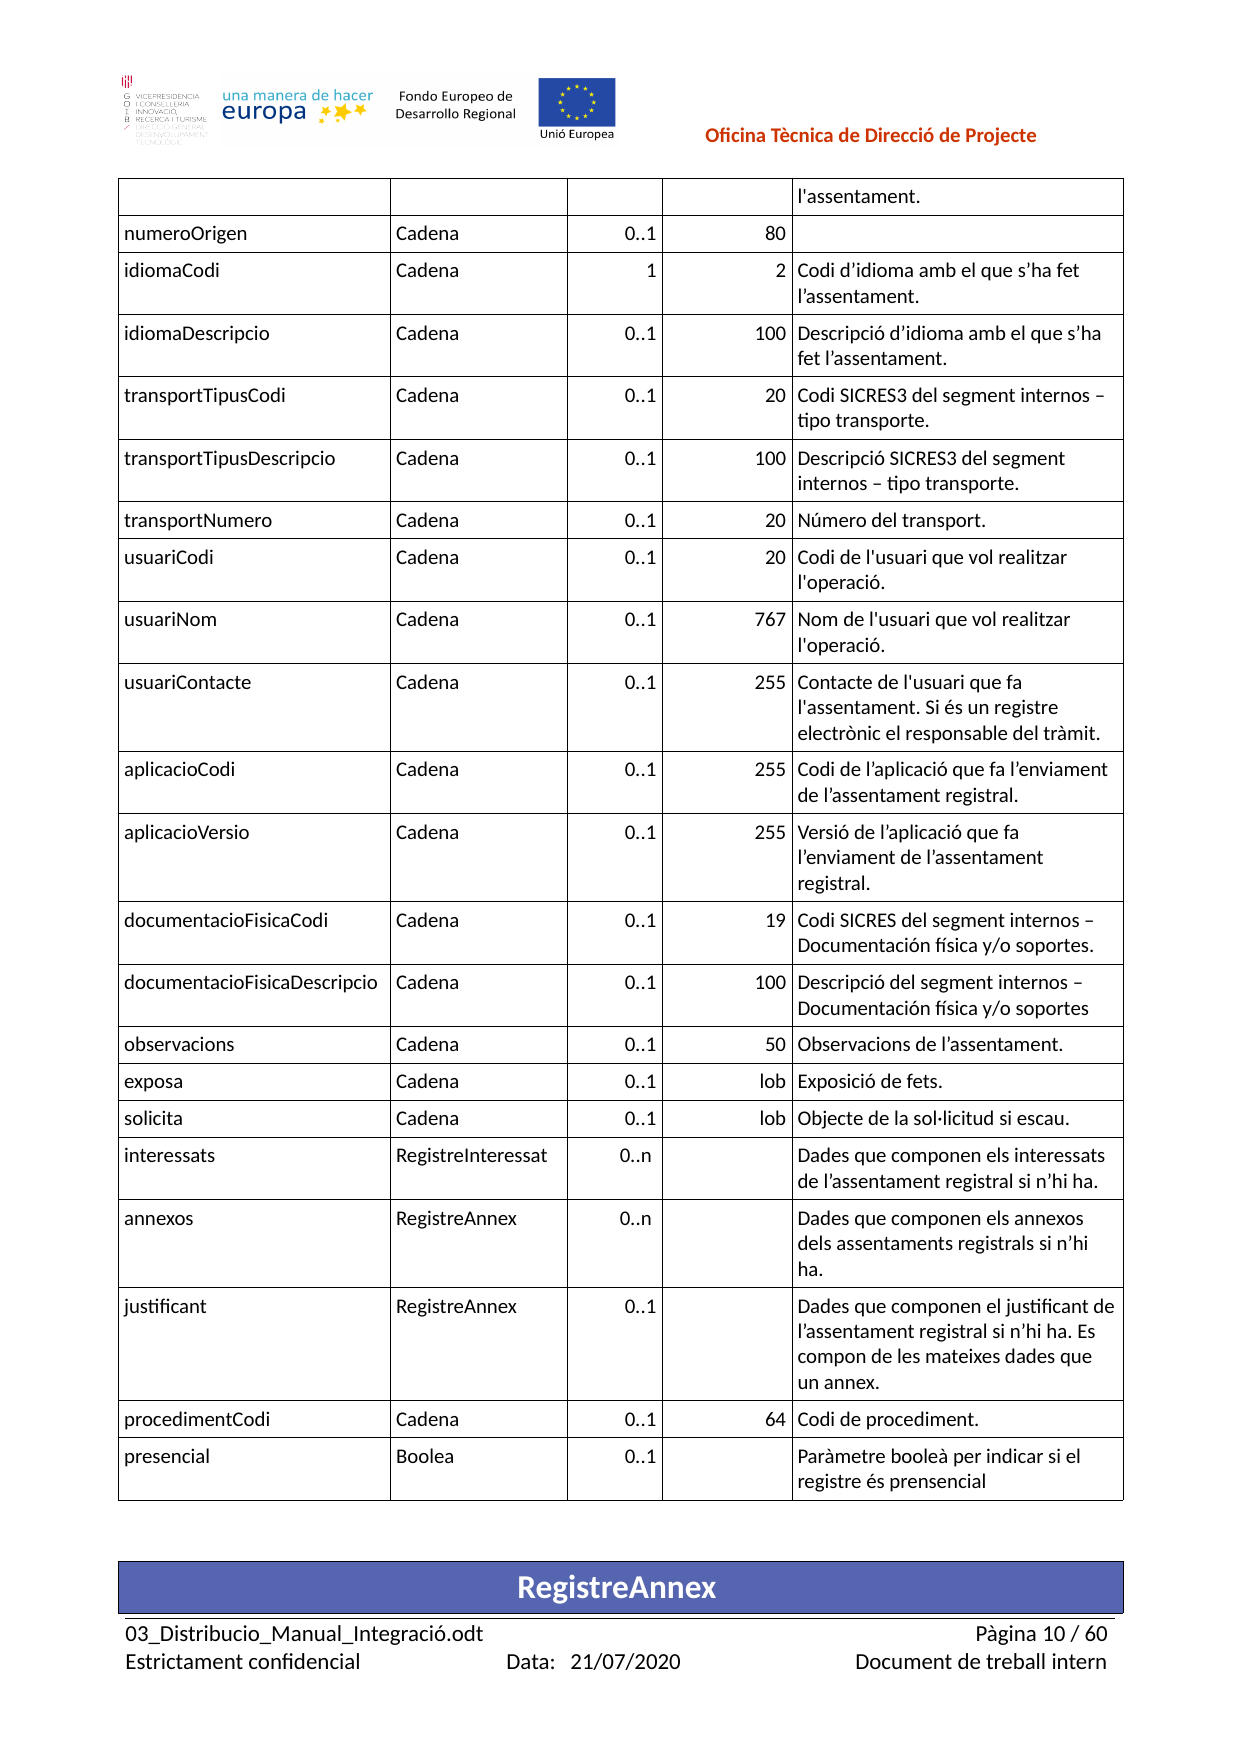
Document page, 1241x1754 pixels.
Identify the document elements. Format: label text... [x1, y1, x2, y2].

table_cell Cadena [391, 315, 567, 376]
table_cell [663, 1438, 792, 1499]
table_cell usuariCodi [119, 539, 390, 601]
table_cell RegistreInteressat [391, 1138, 567, 1199]
table_cell 0..1 [568, 602, 662, 663]
table_cell 20 [663, 377, 792, 439]
table_cell aplicacioCodi [119, 752, 390, 813]
table_cell Cadena [391, 902, 567, 963]
table_cell idiomaCodi [119, 253, 390, 314]
table_cell Dades que componen els annexos dels assentaments registrals si n’hi ha. [793, 1200, 1123, 1287]
table_cell Nom de l'usuari que vol realitzar l'operació. [793, 602, 1123, 663]
table_cell 64 [663, 1401, 792, 1437]
table_cell Codi d’idioma amb el que s’ha fet l’assentament. [793, 253, 1123, 314]
table_cell Paràmetre booleà per indicar si el registre és prensencial [793, 1438, 1123, 1499]
table_cell transportNumero [119, 502, 390, 538]
table_cell Cadena [391, 253, 567, 314]
table_cell 0..1 [568, 752, 662, 813]
table_cell transportTipusCodi [119, 377, 390, 439]
table_cell Cadena [391, 216, 567, 252]
table_cell 0..1 [568, 539, 662, 601]
table_cell Descripció d’idioma amb el que s’ha fet l’assentament. [793, 315, 1123, 376]
table_cell 0..1 [568, 377, 662, 439]
table_cell Cadena [391, 965, 567, 1026]
table_cell RegistreAnnex [391, 1288, 567, 1400]
table_cell Codi de l’aplicació que fa l’enviament de l’assentament registral. [793, 752, 1123, 813]
table_cell lob [663, 1101, 792, 1137]
table_cell Codi de l'usuari que vol realitzar l'operació. [793, 539, 1123, 601]
table_cell Cadena [391, 539, 567, 601]
table_cell Cadena [391, 602, 567, 663]
table_cell 0..1 [568, 1401, 662, 1437]
table_cell [568, 179, 662, 215]
table_cell numeroOrigen [119, 216, 390, 252]
table_cell 100 [663, 315, 792, 376]
table_cell justificant [119, 1288, 390, 1400]
table_cell 0..1 [568, 1101, 662, 1137]
table_cell Cadena [391, 440, 567, 501]
table_cell Descripció del segment internos – Documentación física y/o soportes [793, 965, 1123, 1026]
table_cell 80 [663, 216, 792, 252]
table_cell idiomaDescripcio [119, 315, 390, 376]
table_cell 20 [663, 539, 792, 601]
table_cell usuariContacte [119, 664, 390, 751]
table_cell solicita [119, 1101, 390, 1137]
table_cell 0..1 [568, 216, 662, 252]
table_cell 0..1 [568, 502, 662, 538]
table_cell Cadena [391, 502, 567, 538]
table_cell 50 [663, 1027, 792, 1063]
table_cell 767 [663, 602, 792, 663]
table_cell observacions [119, 1027, 390, 1063]
table_cell Cadena [391, 1401, 567, 1437]
table_cell Cadena [391, 664, 567, 751]
table_cell [119, 179, 390, 215]
table_cell Cadena [391, 1027, 567, 1063]
table_cell 0..1 [568, 1288, 662, 1400]
table_cell [663, 179, 792, 215]
table_cell usuariNom [119, 602, 390, 663]
table_cell RegistreAnnex [391, 1200, 567, 1287]
table_cell 0..1 [568, 814, 662, 901]
table_cell annexos [119, 1200, 390, 1287]
table_cell 0..1 [568, 965, 662, 1026]
table_cell 0..1 [568, 664, 662, 751]
table_cell [663, 1200, 792, 1287]
table_cell documentacioFisicaDescripcio [119, 965, 390, 1026]
table_cell Codi SICRES del segment internos – Documentación física y/o soportes. [793, 902, 1123, 963]
table_cell interessats [119, 1138, 390, 1199]
table_cell Observacions de l’assentament. [793, 1027, 1123, 1063]
table_cell 0..1 [568, 902, 662, 963]
table_cell Número del transport. [793, 502, 1123, 538]
picture [118, 73, 213, 147]
table_cell 255 [663, 814, 792, 901]
table_cell Objecte de la sol·licitud si escau. [793, 1101, 1123, 1137]
table_cell 0..n [568, 1200, 662, 1287]
table_cell Codi SICRES3 del segment internos – tipo transporte. [793, 377, 1123, 439]
table_cell documentacioFisicaCodi [119, 902, 390, 963]
table_cell 255 [663, 752, 792, 813]
table_cell Exposició de fets. [793, 1064, 1123, 1100]
table_cell 0..1 [568, 1438, 662, 1499]
table_cell Cadena [391, 1101, 567, 1137]
table_cell 100 [663, 440, 792, 501]
table_cell 0..1 [568, 440, 662, 501]
table_cell exposa [119, 1064, 390, 1100]
table_cell 1 [568, 253, 662, 314]
table_cell procedimentCodi [119, 1401, 390, 1437]
table_cell l'assentament. [793, 179, 1123, 215]
table_cell Cadena [391, 1064, 567, 1100]
table_cell [663, 1138, 792, 1199]
table_cell [391, 179, 567, 215]
table_cell Versió de l’aplicació que fa l’enviament de l’assentament registral. [793, 814, 1123, 901]
table_cell Boolea [391, 1438, 567, 1499]
table_cell Cadena [391, 814, 567, 901]
picture [219, 73, 621, 147]
table_cell 0..1 [568, 1027, 662, 1063]
table_cell Cadena [391, 377, 567, 439]
table_cell 0..1 [568, 315, 662, 376]
table_cell presencial [119, 1438, 390, 1499]
table_cell lob [663, 1064, 792, 1100]
table_cell transportTipusDescripcio [119, 440, 390, 501]
table_cell 20 [663, 502, 792, 538]
table_cell Codi de procediment. [793, 1401, 1123, 1437]
table_cell [793, 216, 1123, 252]
table_cell 19 [663, 902, 792, 963]
table_cell [663, 1288, 792, 1400]
table_cell 0..1 [568, 1064, 662, 1100]
table_cell Contacte de l'usuari que fa l'assentament. Si és un registre electrònic el responsable del tràmit. [793, 664, 1123, 751]
table_cell Descripció SICRES3 del segment internos – tipo transporte. [793, 440, 1123, 501]
table_cell Dades que componen els interessats de l’assentament registral si n’hi ha. [793, 1138, 1123, 1199]
table_header RegistreAnnex [119, 1562, 1123, 1613]
table_cell 0..n [568, 1138, 662, 1199]
table_cell 2 [663, 253, 792, 314]
table_cell 100 [663, 965, 792, 1026]
table_cell aplicacioVersio [119, 814, 390, 901]
table_cell Cadena [391, 752, 567, 813]
table_cell 255 [663, 664, 792, 751]
table_cell Dades que componen el justificant de l’assentament registral si n’hi ha. Es compon de les mateixes dades que un annex. [793, 1288, 1123, 1400]
